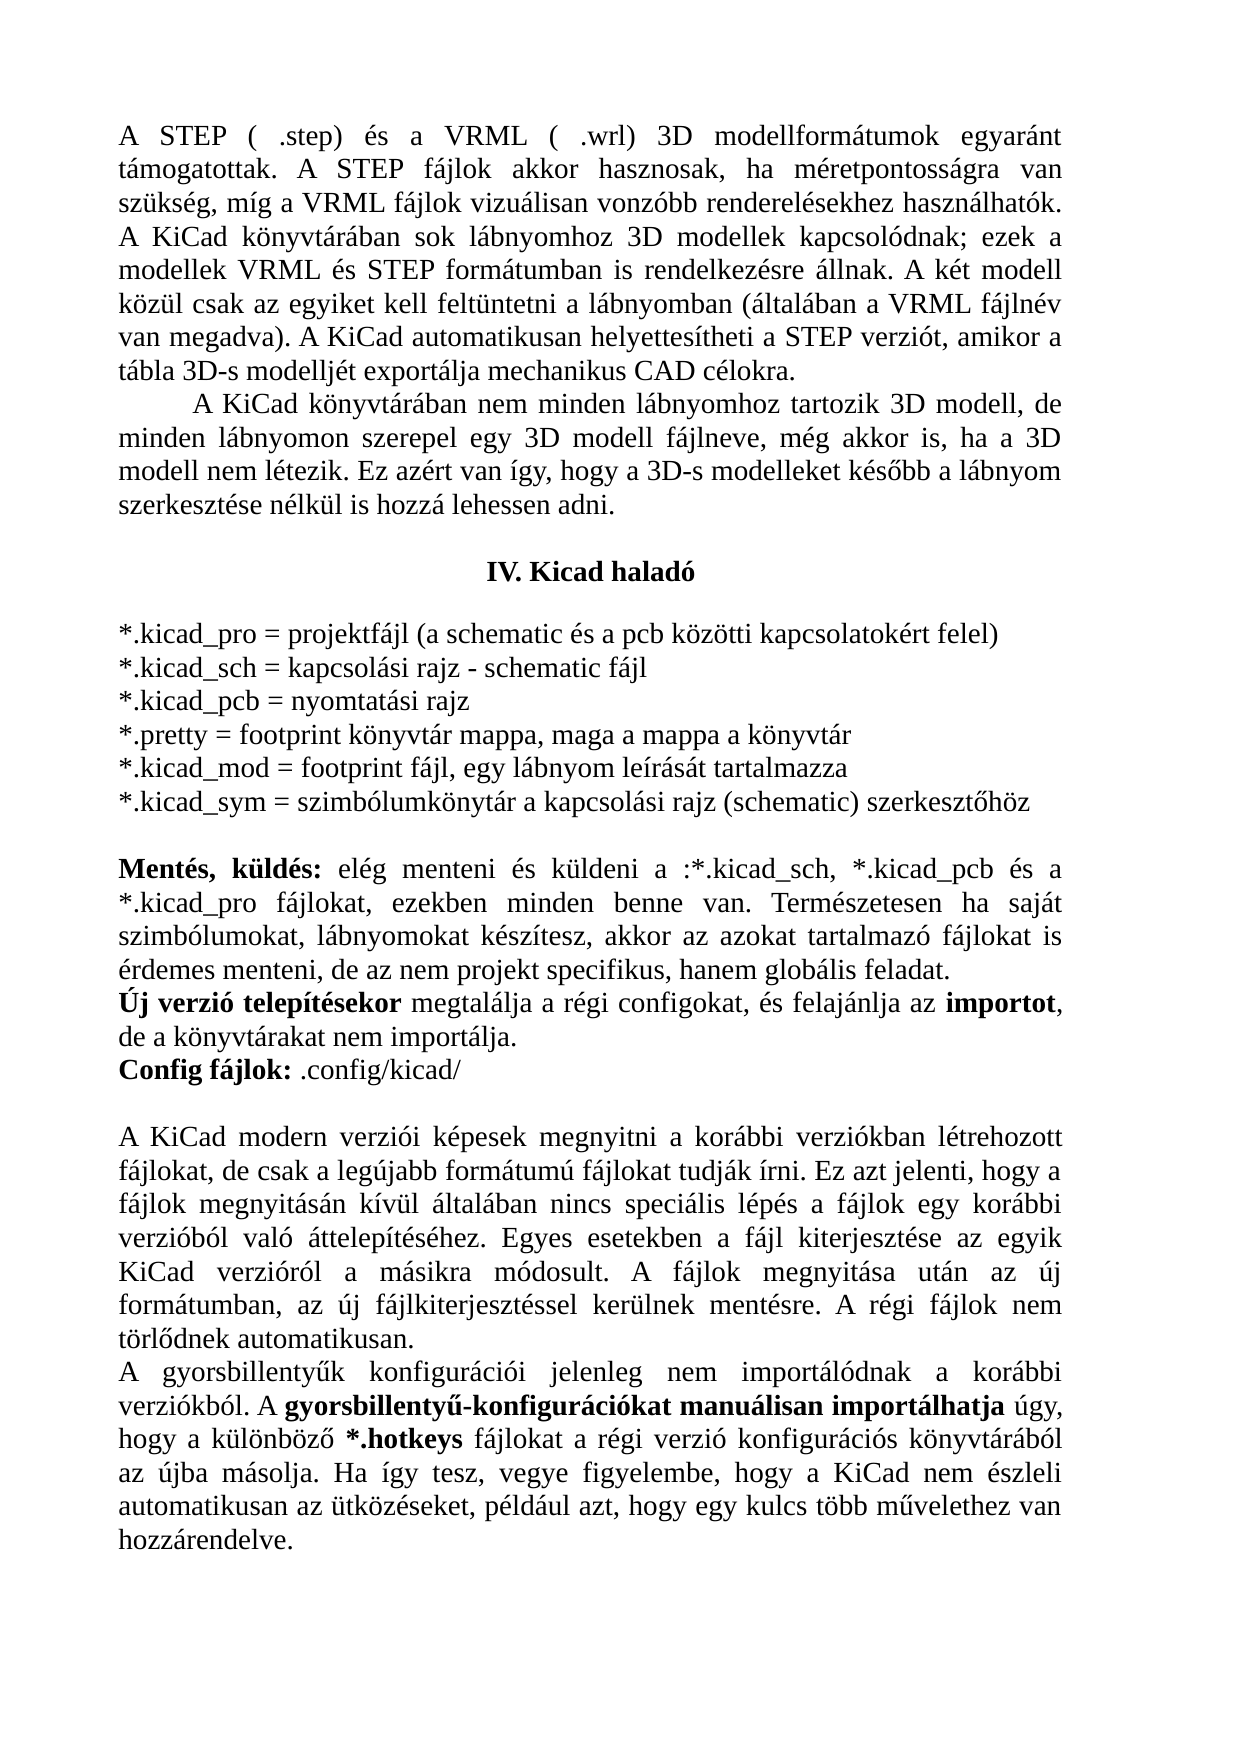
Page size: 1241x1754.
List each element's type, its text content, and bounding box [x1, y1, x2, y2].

text A KiCad könyvtárában nem minden lábnyomhoz tartozik 3D modell, de minden lábnyomon szerepel egy 3D modell fájlneve, még akkor is, ha a 3D modell nem létezik. Ez azért van így, hogy a 3D-s modelleket később a lábnyom szerkesztése nélkül is hozzá lehessen adni. [118, 386, 1063, 521]
text Mentés, küldés: elég menteni és küldeni a :*.kicad_sch, *.kicad_pcb és a *.kicad_pro fájlokat, ezekben minden benne van. Természetesen ha saját szimbólumokat, lábnyomokat készítesz, akkor az azokat tartalmazó fájlokat is érdemes menteni, de az nem projekt specifikus, hanem globális feladat. [118, 851, 1063, 985]
text Új verzió telepítésekor megtalálja a régi configokat, és felajánlja az importot, de a könyvtárakat nem importálja. [118, 985, 1063, 1052]
text A gyorsbillentyűk konfigurációi jelenleg nem importálódnak a korábbi verziókból. A gyorsbillentyű-konfigurációkat manuálisan importálhatja úgy, hogy a különböző *.hotkeys fájlokat a régi verzió konfigurációs könyvtárából az újba másolja. Ha így tesz, vegye figyelembe, hogy a KiCad nem észleli automatikusan az ütközéseket, például azt, hogy egy kulcs több művelethez van hozzárendelve. [118, 1354, 1063, 1556]
text *.pretty = footprint könyvtár mappa, maga a mappa a könyvtár [118, 717, 1063, 751]
text *.kicad_sch = kapcsolási rajz - schematic fájl [118, 650, 1063, 683]
text A STEP ( .step) és a VRML ( .wrl) 3D modellformátumok egyaránt támogatottak. A STEP fájlok akkor hasznosak, ha méretpontosságra van szükség, míg a VRML fájlok vizuálisan vonzóbb renderelésekhez használhatók. A KiCad könyvtárában sok lábnyomhoz 3D modellek kapcsolódnak; ezek a modellek VRML és STEP formátumban is rendelkezésre állnak. A két modell közül csak az egyiket kell feltüntetni a lábnyomban (általában a VRML fájlnév van megadva). A KiCad automatikusan helyettesítheti a STEP verziót, amikor a tábla 3D-s modelljét exportálja mechanikus CAD célokra. [118, 118, 1063, 386]
text *.kicad_pro = projektfájl (a schematic és a pcb közötti kapcsolatokért felel) [118, 616, 1063, 650]
text Config fájlok: .config/kicad/ [118, 1052, 1063, 1086]
text A KiCad modern verziói képesek megnyitni a korábbi verziókban létrehozott fájlokat, de csak a legújabb formátumú fájlokat tudják írni. Ez azt jelenti, hogy a fájlok megnyitásán kívül általában nincs speciális lépés a fájlok egy korábbi verzióból való áttelepítéséhez. Egyes esetekben a fájl kiterjesztése az egyik KiCad verzióról a másikra módosult. A fájlok megnyitása után az új formátumban, az új fájlkiterjesztéssel kerülnek mentésre. A régi fájlok nem törlődnek automatikusan. [118, 1119, 1063, 1354]
text *.kicad_sym = szimbólumkönytár a kapcsolási rajz (schematic) szerkesztőhöz [118, 784, 1063, 818]
text *.kicad_pcb = nyomtatási rajz [118, 683, 1063, 717]
text *.kicad_mod = footprint fájl, egy lábnyom leírását tartalmazza [118, 751, 1063, 784]
text IV. Kicad haladó [118, 554, 1063, 588]
